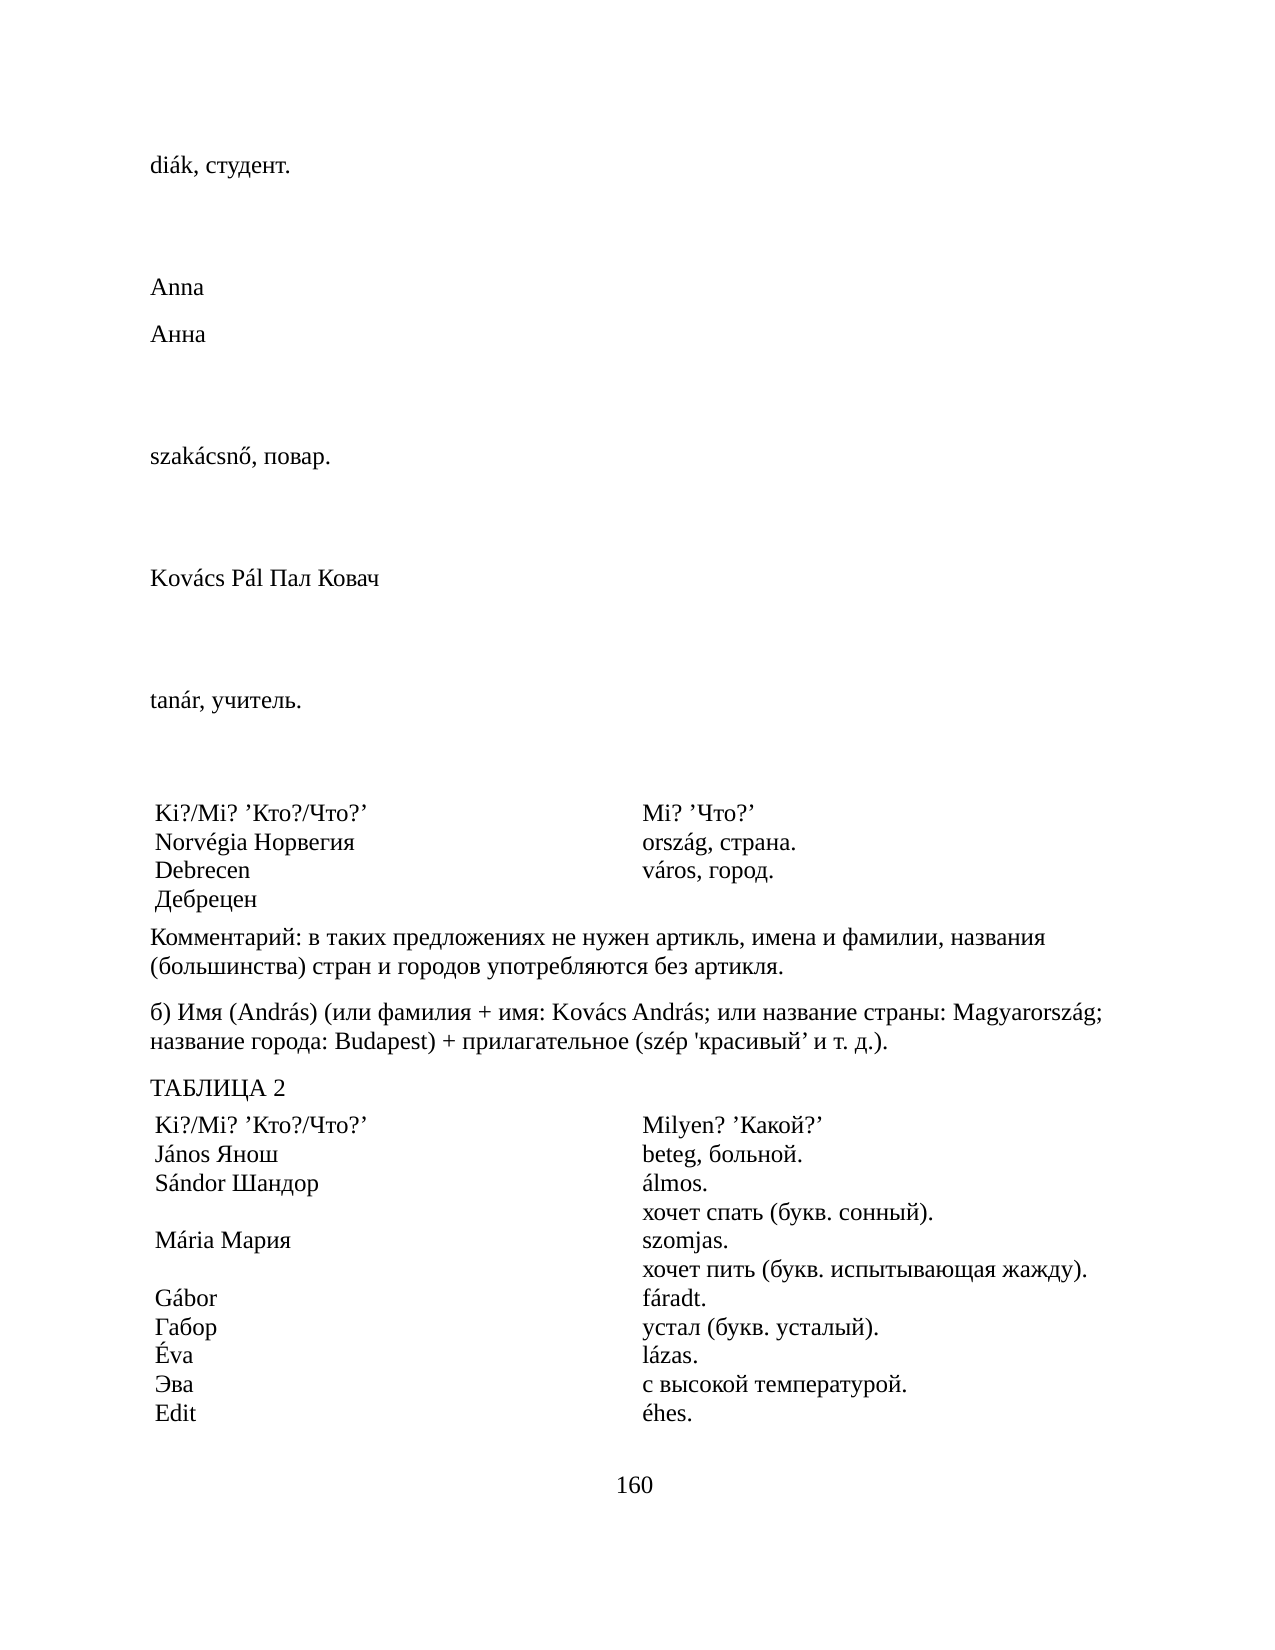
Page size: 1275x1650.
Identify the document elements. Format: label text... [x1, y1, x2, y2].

text szakácsnő, повар. [150, 441, 1125, 469]
text tanár, учитель. [150, 685, 1125, 714]
table_cell fáradt. устал (букв. усталый). [638, 1283, 1125, 1341]
table_cell szomjas. хочет пить (букв. испытывающая жажду). [638, 1226, 1125, 1283]
text ТАБЛИЦА 2 [150, 1073, 1125, 1102]
table_header Milyen? ’Какой?’ [638, 1111, 1125, 1139]
table_cell beteg, больной. [638, 1139, 1125, 1168]
table_header Mi? ’Что?’ [638, 798, 1125, 827]
table_cell Norvégia Норвегия [150, 827, 637, 856]
text Комментарий: в таких предложениях не нужен артикль, имена и фамилии, названия (большинства) стран и городов употребляются без артикля. [150, 922, 1125, 979]
table_cell álmos. хочет спать (букв. сонный). [638, 1168, 1125, 1226]
table_cell lázas. с высокой температурой. [638, 1341, 1125, 1398]
table_header Ki?/Mi? ’Кто?/Что?’ [150, 1111, 637, 1139]
text Kovács Pál Пал Ковач [150, 563, 1125, 592]
table_cell Mária Мария [150, 1226, 637, 1283]
table_cell Debrecen Дебрецен [150, 856, 637, 913]
text Анна [150, 319, 1125, 347]
text б) Имя (András) (или фамилия + имя: Kovács András; или название страны: Magyarország; название города: Budapest) + прилагательное (szép 'красивый’ и т. д.). [150, 997, 1125, 1055]
text diák, студент. [150, 150, 1125, 179]
text Anna [150, 272, 1125, 301]
table_cell Edit [150, 1398, 637, 1427]
table_cell János Янош [150, 1139, 637, 1168]
table_cell Gábor Габор [150, 1283, 637, 1341]
table_cell Sándor Шандор [150, 1168, 637, 1226]
table_cell város, город. [638, 856, 1125, 913]
table_cell Éva Эва [150, 1341, 637, 1398]
table_header Ki?/Mi? ’Кто?/Что?’ [150, 798, 637, 827]
table_cell ország, страна. [638, 827, 1125, 856]
table_cell éhes. [638, 1398, 1125, 1427]
